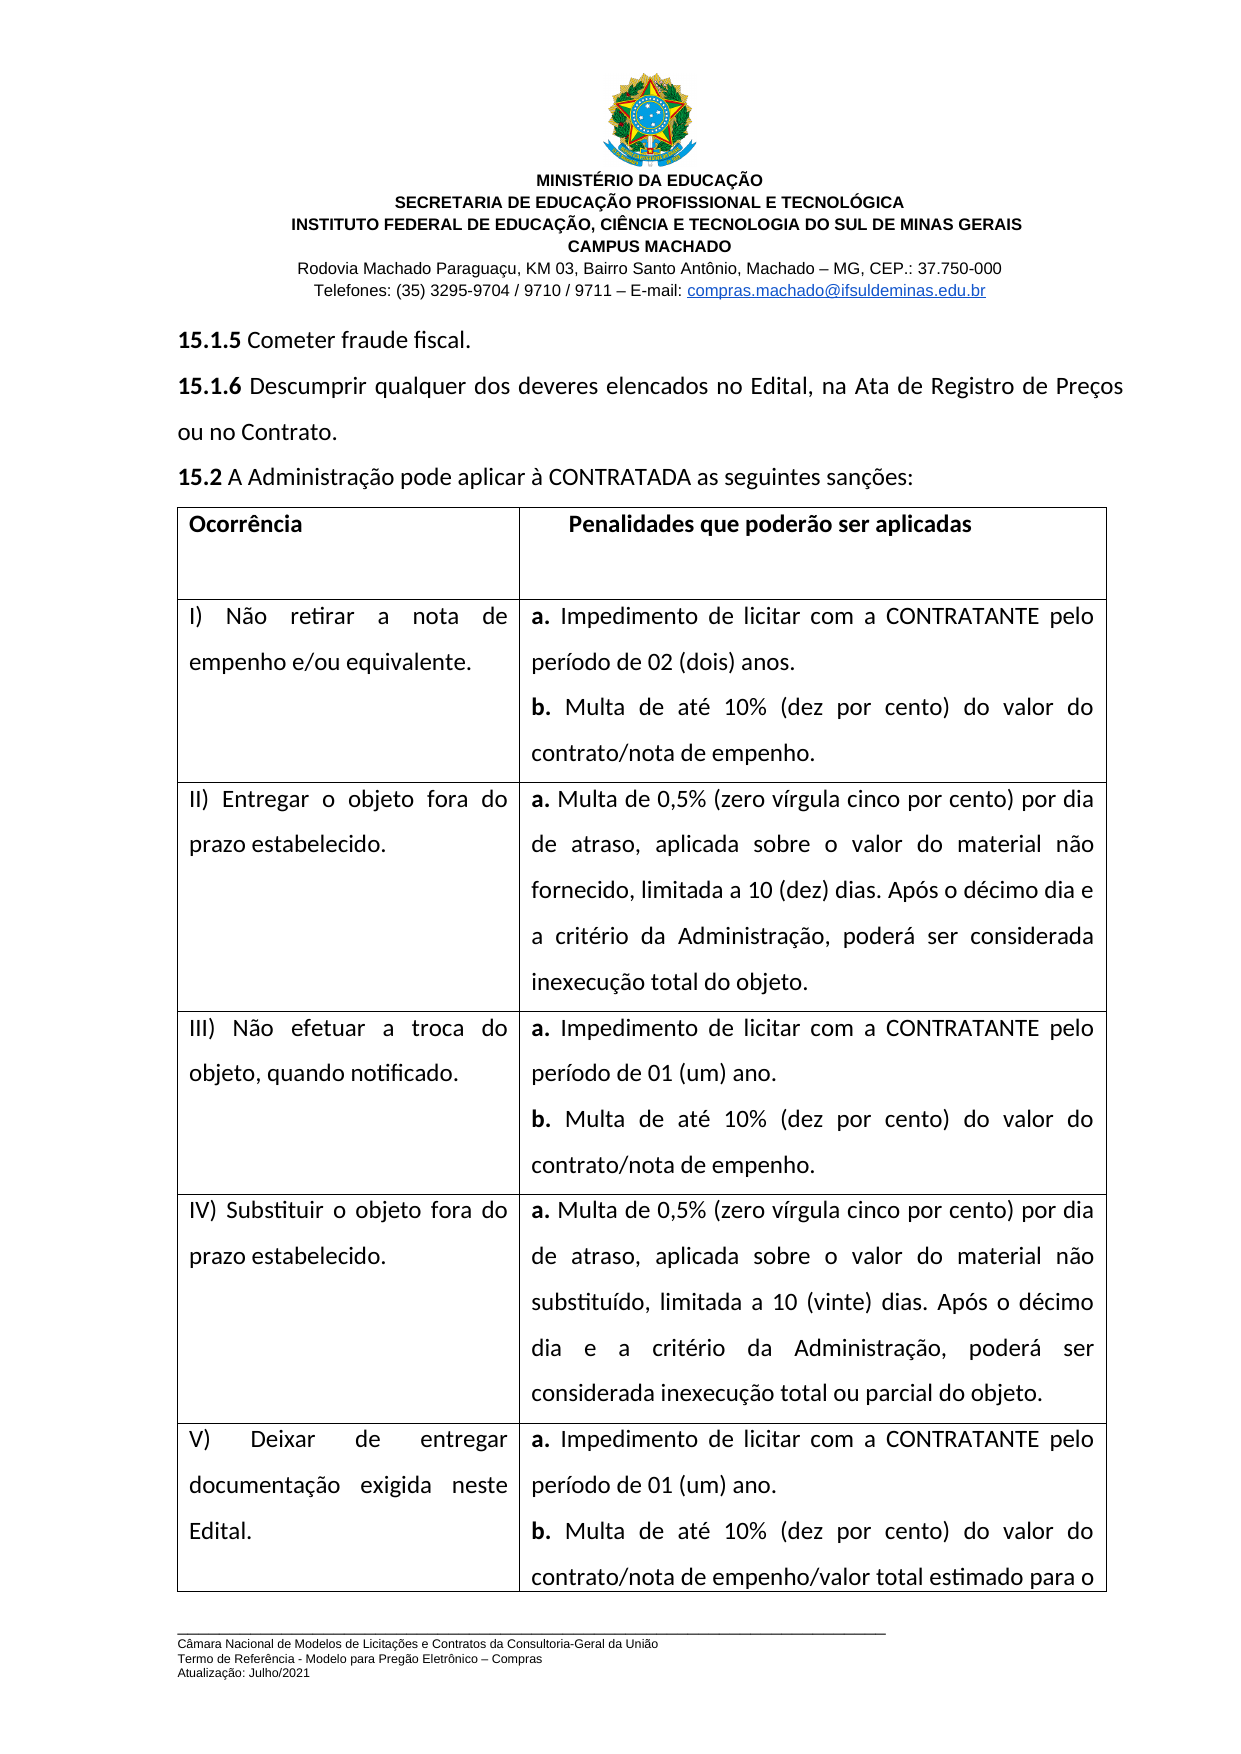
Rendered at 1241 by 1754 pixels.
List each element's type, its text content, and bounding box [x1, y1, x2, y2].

table_cell a. Impedimento de licitar com a CONTRATANTE pelo período de 01 (um) ano. b. Multa de até 10% (dez por cento) do valor do contrato/nota de empenho. [520, 1012, 1106, 1194]
text 15.1.6 Descumprir qualquer dos deveres elencados no Edital, na Ata de Registro de Preços ou no Contrato. [177, 370, 1125, 446]
table_header Penalidades que poderão ser aplicadas [520, 508, 1106, 599]
picture [669, 149, 678, 154]
text 15.1.5 Cometer fraude fiscal. [177, 324, 1125, 355]
picture [603, 73, 697, 167]
text 15.2 A Administração pode aplicar à CONTRATADA as seguintes sanções: [177, 462, 1122, 492]
table_cell II) Entregar o objeto fora do prazo estabelecido. [178, 783, 519, 1011]
table_cell a. Multa de 0,5% (zero vírgula cinco por cento) por dia de atraso, aplicada sobre o valor do material não substituído, limitada a 10 (vinte) dias. Após o décimo dia e a critério da Administração, poderá ser considerada inexecução total ou parcial do objeto. [520, 1195, 1106, 1422]
table_cell I) Não retirar a nota de empenho e/ou equivalente. [178, 600, 519, 782]
table_header Ocorrência [178, 508, 519, 599]
table_cell V) Deixar de entregar documentação exigida neste Edital. [178, 1424, 519, 1591]
table_cell III) Não efetuar a troca do objeto, quando notificado. [178, 1012, 519, 1194]
picture [643, 162, 658, 167]
table_cell IV) Substituir o objeto fora do prazo estabelecido. [178, 1195, 519, 1422]
table_cell a. Multa de 0,5% (zero vírgula cinco por cento) por dia de atraso, aplicada sobre o valor do material não fornecido, limitada a 10 (dez) dias. Após o décimo dia e a critério da Administração, poderá ser considerada inexecução total do objeto. [520, 783, 1106, 1011]
table_cell a. Impedimento de licitar com a CONTRATANTE pelo período de 01 (um) ano. b. Multa de até 10% (dez por cento) do valor do contrato/nota de empenho/valor total estimado para o [520, 1424, 1106, 1591]
table_cell a. Impedimento de licitar com a CONTRATANTE pelo período de 02 (dois) anos. b. Multa de até 10% (dez por cento) do valor do contrato/nota de empenho. [520, 600, 1106, 782]
picture [665, 145, 697, 167]
